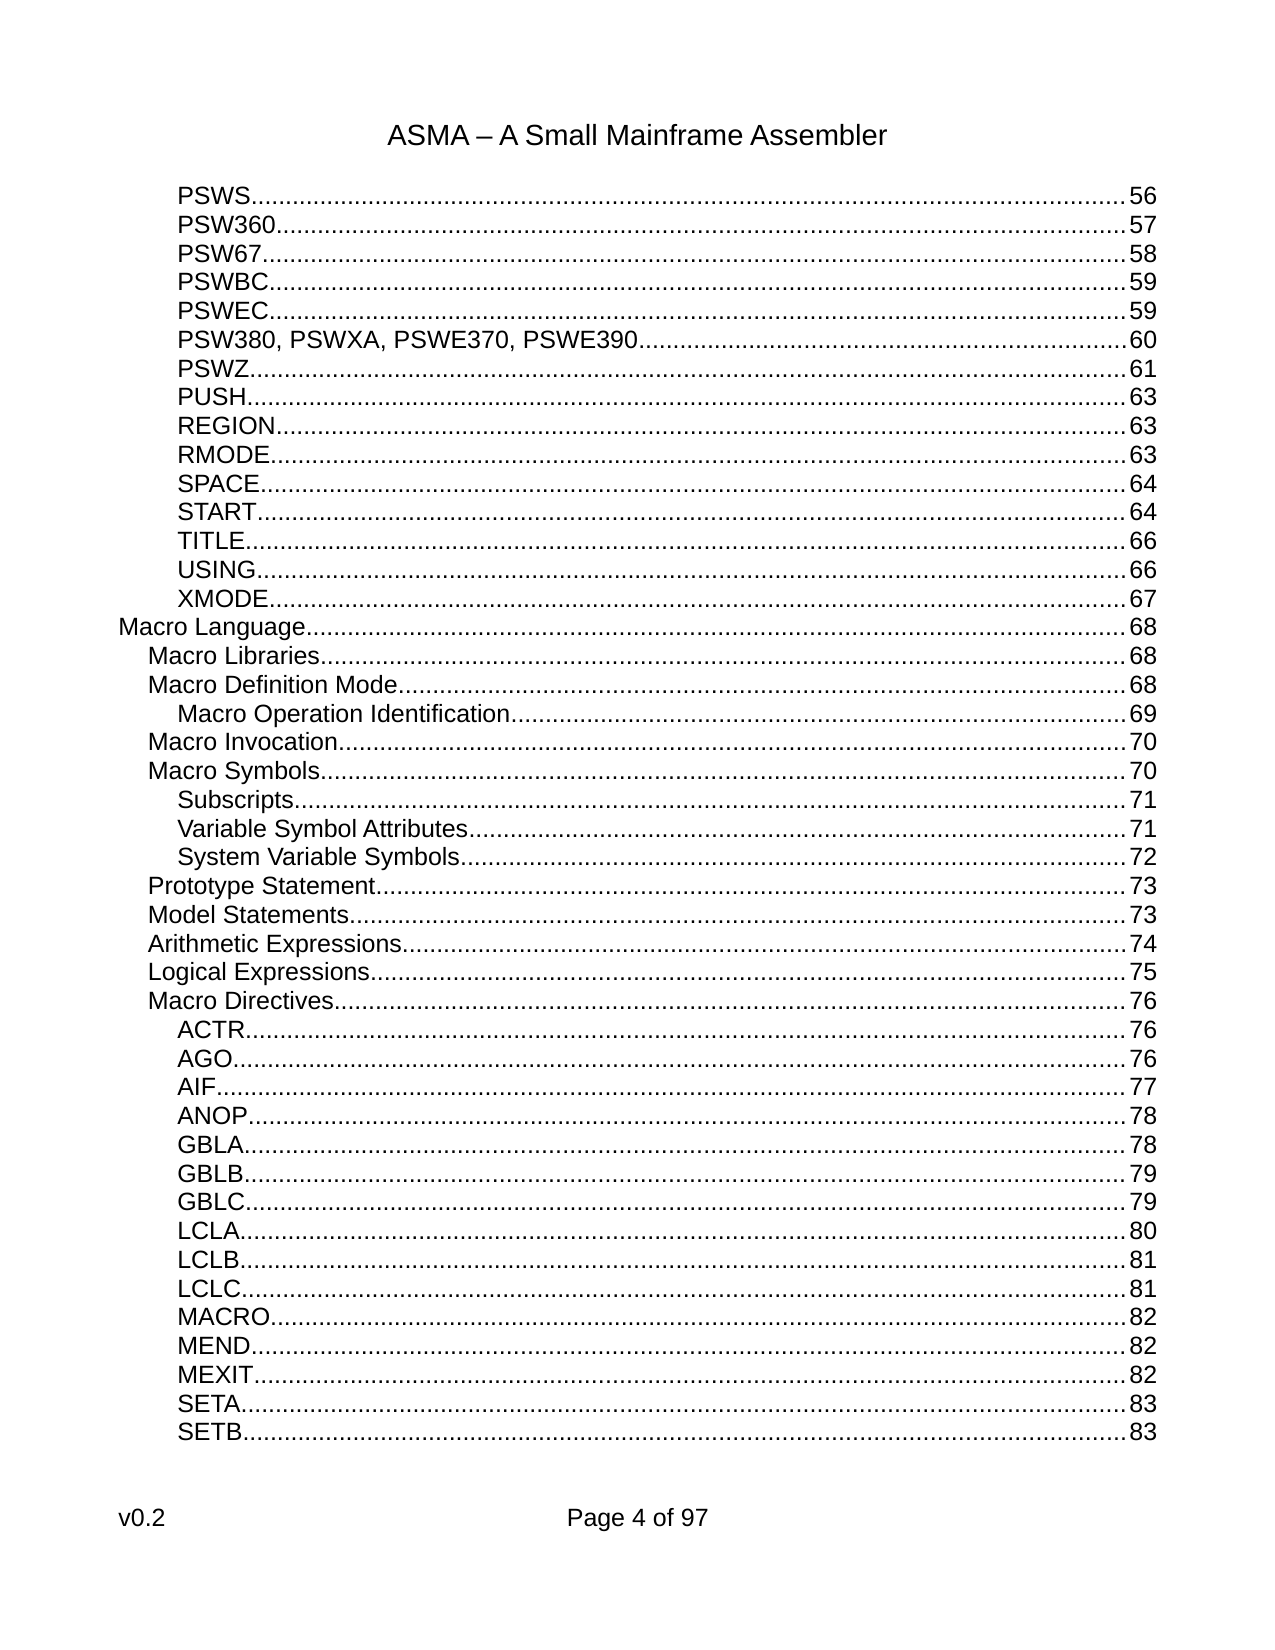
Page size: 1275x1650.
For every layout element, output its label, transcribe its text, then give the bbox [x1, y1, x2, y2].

text GBLA 78 [177, 1130, 1157, 1159]
text GBLC 79 [177, 1187, 1157, 1216]
text RMODE 63 [177, 440, 1157, 469]
text PSW67 58 [177, 239, 1157, 267]
text START 64 [177, 497, 1157, 526]
text ANOP 78 [177, 1101, 1157, 1130]
text PUSH 63 [177, 382, 1157, 411]
text REGION 63 [177, 411, 1157, 440]
text Macro Directives 76 [148, 986, 1157, 1015]
text USING 66 [177, 555, 1157, 584]
text AGO 76 [177, 1044, 1157, 1072]
text GBLB 79 [177, 1159, 1157, 1187]
text Model Statements 73 [148, 900, 1157, 929]
text Arithmetic Expressions 74 [148, 929, 1157, 957]
text PSWBC 59 [177, 267, 1157, 296]
text Macro Libraries 68 [148, 641, 1157, 670]
text Macro Invocation 70 [148, 727, 1157, 756]
text XMODE 67 [177, 584, 1157, 612]
text LCLB 81 [177, 1245, 1157, 1274]
text Subscripts 71 [177, 785, 1157, 814]
text System Variable Symbols 72 [177, 842, 1157, 871]
text MEND 82 [177, 1331, 1157, 1360]
text Prototype Statement 73 [148, 871, 1157, 900]
text PSW380, PSWXA, PSWE370, PSWE390 60 [177, 325, 1157, 354]
text SETA 83 [177, 1389, 1157, 1417]
text SETB 83 [177, 1417, 1157, 1446]
text SPACE 64 [177, 469, 1157, 497]
text LCLC 81 [177, 1274, 1157, 1302]
text Macro Symbols 70 [148, 756, 1157, 785]
text PSWEC 59 [177, 296, 1157, 325]
text ACTR 76 [177, 1015, 1157, 1044]
text Macro Language 68 [118, 612, 1157, 641]
text AIF 77 [177, 1072, 1157, 1101]
text PSWZ 61 [177, 354, 1157, 382]
text Macro Operation Identification 69 [177, 699, 1157, 727]
text Macro Definition Mode 68 [148, 670, 1157, 699]
text MEXIT 82 [177, 1360, 1157, 1389]
text MACRO 82 [177, 1302, 1157, 1331]
text Logical Expressions 75 [148, 957, 1157, 986]
text LCLA 80 [177, 1216, 1157, 1245]
text Variable Symbol Attributes 71 [177, 814, 1157, 842]
text PSWS 56 [177, 181, 1157, 210]
text PSW360 57 [177, 210, 1157, 239]
text TITLE 66 [177, 526, 1157, 555]
